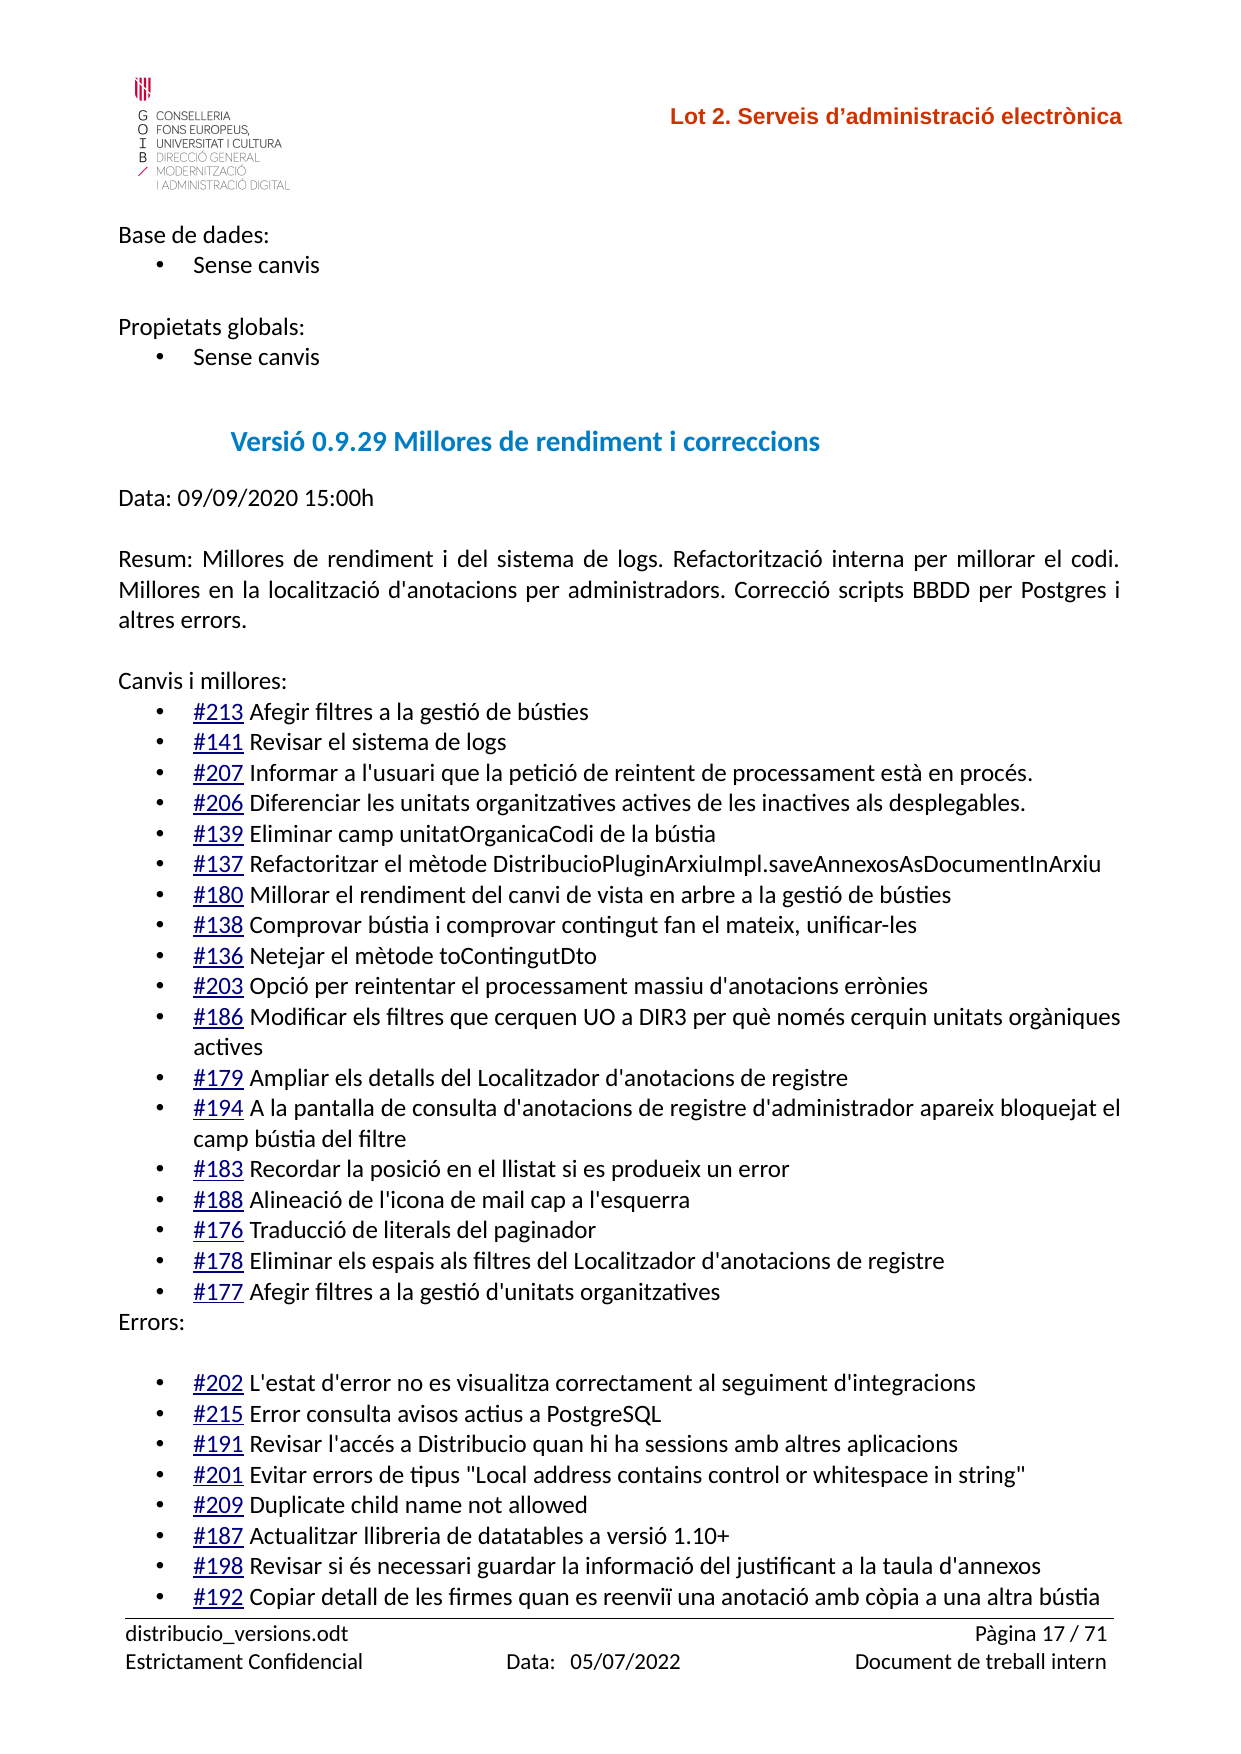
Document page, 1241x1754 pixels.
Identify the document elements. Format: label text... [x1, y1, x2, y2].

list #136 Netejar el mètode toContingutDto [156, 940, 1122, 971]
list #177 Afegir filtres a la gestió d'unitats organitzatives [156, 1276, 1122, 1306]
list #183 Recordar la posició en el llistat si es produeix un error [156, 1154, 1122, 1184]
list #201 Evitar errors de tipus "Local address contains control or whitespace in string" [156, 1459, 1122, 1489]
list #213 Afegir filtres a la gestió de bústies [156, 696, 1122, 726]
text Resum: Millores de rendiment i del sistema de logs. Refactorització interna per millorar el codi. Millores en la localització d'anotacions per administradors. Correcció scripts BBDD per Postgres i altres errors. [118, 543, 1122, 635]
list #176 Traducció de literals del paginador [156, 1215, 1122, 1245]
list #191 Revisar l'accés a Distribucio quan hi ha sessions amb altres aplicacions [156, 1428, 1122, 1459]
text Errors: [118, 1306, 1122, 1337]
text Canvis i millores: [118, 665, 1122, 696]
list #178 Eliminar els espais als filtres del Localitzador d'anotacions de registre [156, 1245, 1122, 1276]
list #139 Eliminar camp unitatOrganicaCodi de la bústia [156, 818, 1122, 848]
text Data: 09/09/2020 15:00h [118, 482, 1122, 513]
list #215 Error consulta avisos actius a PostgreSQL [156, 1398, 1122, 1428]
list #188 Alineació de l'icona de mail cap a l'esquerra [156, 1184, 1122, 1215]
text Propietats globals: [118, 311, 1122, 341]
list #186 Modificar els filtres que cerquen UO a DIR3 per què només cerquin unitats orgàniques actives [156, 1001, 1122, 1062]
list #138 Comprovar bústia i comprovar contingut fan el mateix, unificar-les [156, 909, 1122, 940]
list #194 A la pantalla de consulta d'anotacions de registre d'administrador apareix bloquejat el camp bústia del filtre [156, 1093, 1122, 1154]
list Sense canvis [156, 250, 1122, 280]
list #141 Revisar el sistema de logs [156, 726, 1122, 757]
list Sense canvis [156, 341, 1122, 372]
list #192 Copiar detall de les firmes quan es reenviï una anotació amb còpia a una altra bústia [156, 1581, 1122, 1611]
list #198 Revisar si és necessari guardar la informació del justificant a la taula d'annexos [156, 1550, 1122, 1581]
list #202 L'estat d'error no es visualitza correctament al seguiment d'integracions [156, 1367, 1122, 1398]
list #137 Refactoritzar el mètode DistribucioPluginArxiuImpl.saveAnnexosAsDocumentInArxiu [156, 848, 1122, 879]
list #203 Opció per reintentar el processament massiu d'anotacions errònies [156, 971, 1122, 1001]
list #187 Actualitzar llibreria de datatables a versió 1.10+ [156, 1520, 1122, 1550]
list #179 Ampliar els detalls del Localitzador d'anotacions de registre [156, 1062, 1122, 1093]
list #209 Duplicate child name not allowed [156, 1489, 1122, 1520]
text Base de dades: [118, 219, 1122, 250]
list #207 Informar a l'usuari que la petició de reintent de processament està en procés. [156, 757, 1122, 787]
subtitle Versió 0.9.29 Millores de rendiment i correccions [153, 423, 1122, 458]
picture [126, 70, 299, 197]
list #180 Millorar el rendiment del canvi de vista en arbre a la gestió de bústies [156, 879, 1122, 909]
list #206 Diferenciar les unitats organitzatives actives de les inactives als desplegables. [156, 787, 1122, 818]
